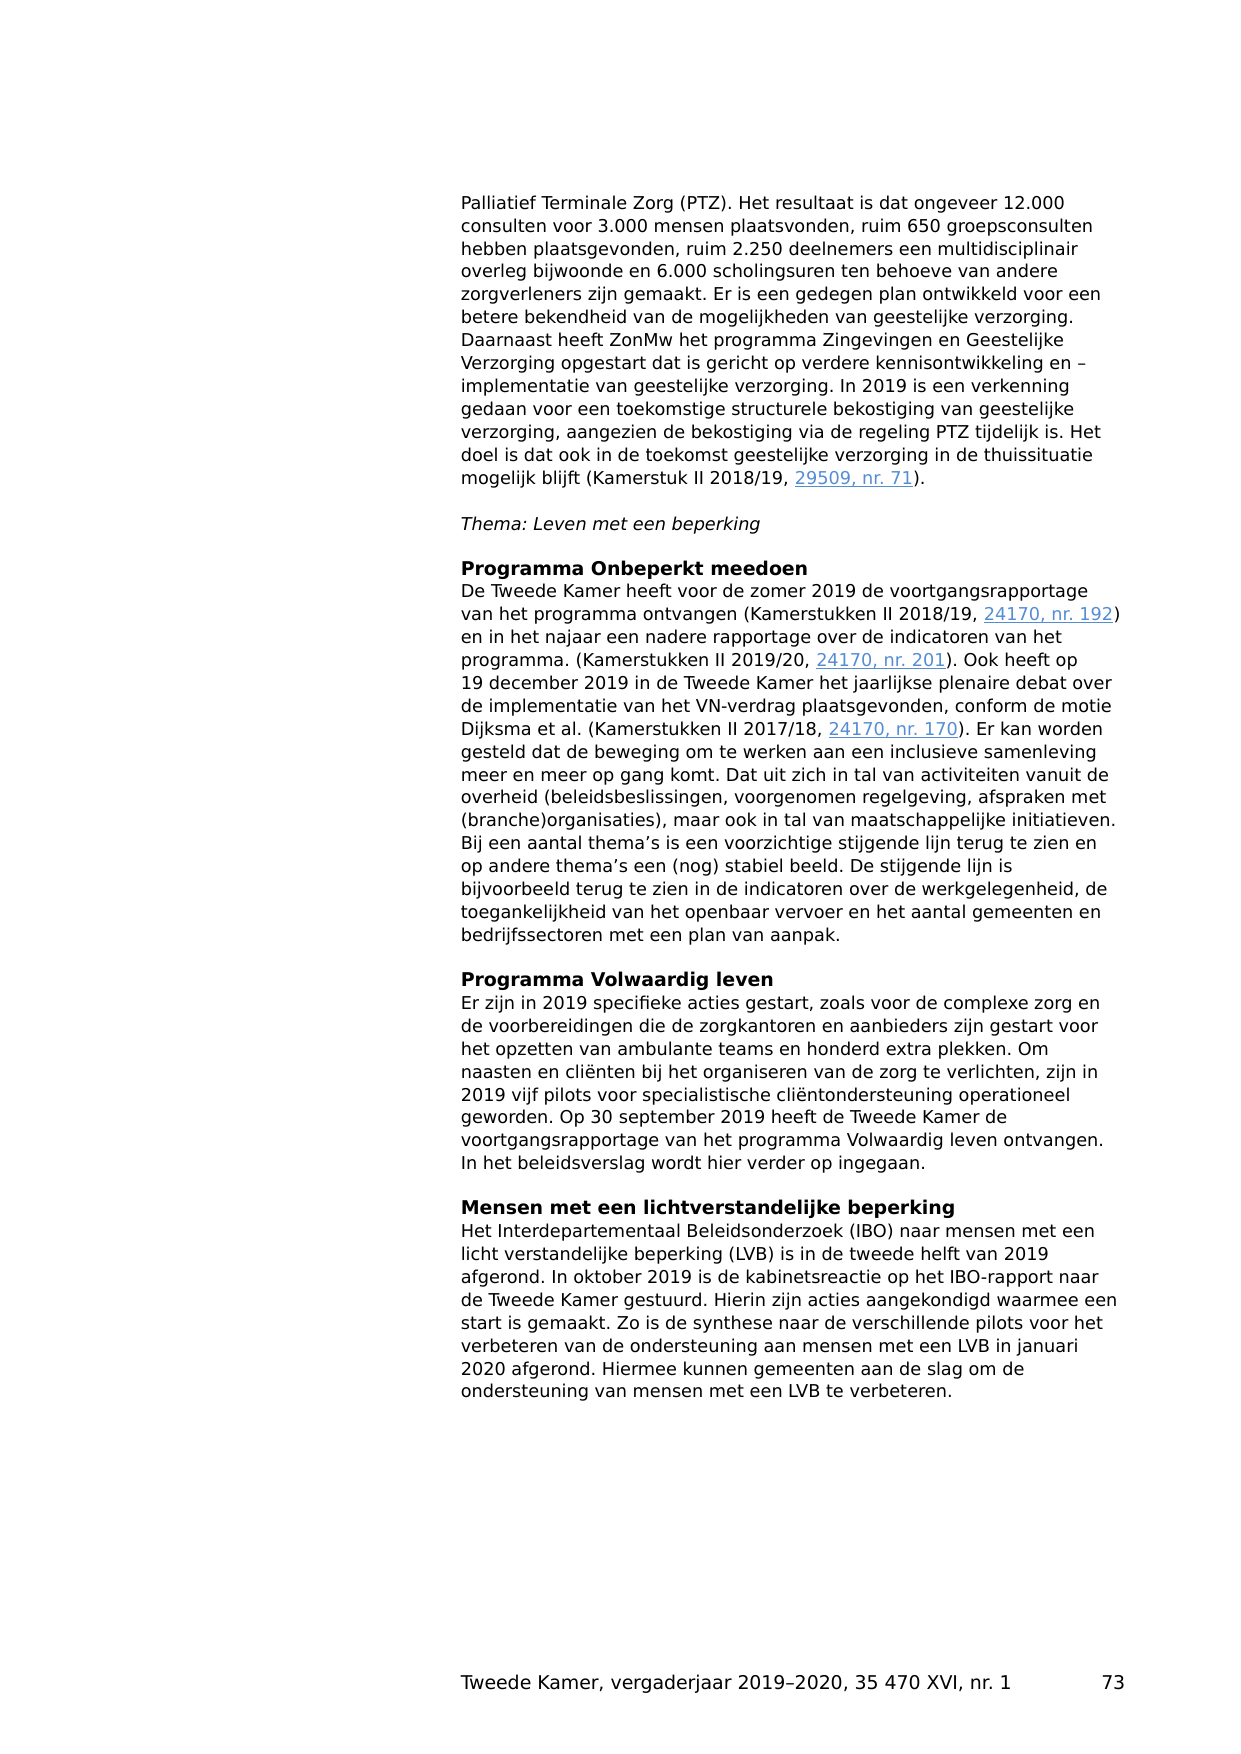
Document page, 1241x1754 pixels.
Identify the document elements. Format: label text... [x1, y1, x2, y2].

text Palliatief Terminale Zorg (PTZ). Het resultaat is dat ongeveer 12.000 consulten voor 3.000 mensen plaatsvonden, ruim 650 groepsconsulten hebben plaatsgevonden, ruim 2.250 deelnemers een multidisciplinair overleg bijwoonde en 6.000 scholingsuren ten behoeve van andere zorgverleners zijn gemaakt. Er is een gedegen plan ontwikkeld voor een betere bekendheid van de mogelijkheden van geestelijke verzorging. Daarnaast heeft ZonMw het programma Zingevingen en Geestelijke Verzorging opgestart dat is gericht op verdere kennisontwikkeling en –implementatie van geestelijke verzorging. In 2019 is een verkenning gedaan voor een toekomstige structurele bekostiging van geestelijke verzorging, aangezien de bekostiging via de regeling PTZ tijdelijk is. Het doel is dat ook in de toekomst geestelijke verzorging in de thuissituatie mogelijk blijft (Kamerstuk II 2018/19, 29509, nr. 71). [461, 191, 1125, 489]
text Het Interdepartementaal Beleidsonderzoek (IBO) naar mensen met een licht verstandelijke beperking (LVB) is in de tweede helft van 2019 afgerond. In oktober 2019 is de kabinetsreactie op het IBO-rapport naar de Tweede Kamer gestuurd. Hierin zijn acties aangekondigd waarmee een start is gemaakt. Zo is de synthese naar de verschillende pilots voor het verbeteren van de ondersteuning aan mensen met een LVB in januari 2020 afgerond. Hiermee kunnen gemeenten aan de slag om de ondersteuning van mensen met een LVB te verbeteren. [461, 1219, 1125, 1402]
text Programma Volwaardig leven [461, 969, 1125, 991]
text Mensen met een lichtverstandelijke beperking [461, 1197, 1125, 1219]
text Programma Onbeperkt meedoen [461, 557, 1125, 579]
text Er zijn in 2019 specifieke acties gestart, zoals voor de complexe zorg en de voorbereidingen die de zorgkantoren en aanbieders zijn gestart voor het opzetten van ambulante teams en honderd extra plekken. Om naasten en cliënten bij het organiseren van de zorg te verlichten, zijn in 2019 vijf pilots voor specialistische cliëntondersteuning operationeel geworden. Op 30 september 2019 heeft de Tweede Kamer de voortgangsrapportage van het programma Volwaardig leven ontvangen. In het beleidsverslag wordt hier verder op ingegaan. [461, 991, 1125, 1174]
text Thema: Leven met een beperking [461, 512, 1125, 534]
text De Tweede Kamer heeft voor de zomer 2019 de voortgangsrapportage van het programma ontvangen (Kamerstukken II 2018/19, 24170, nr. 192) en in het najaar een nadere rapportage over de indicatoren van het programma. (Kamerstukken II 2019/20, 24170, nr. 201). Ook heeft op 19 december 2019 in de Tweede Kamer het jaarlijkse plenaire debat over de implementatie van het VN-verdrag plaatsgevonden, conform de motie Dijksma et al. (Kamerstukken II 2017/18, 24170, nr. 170). Er kan worden gesteld dat de beweging om te werken aan een inclusieve samenleving meer en meer op gang komt. Dat uit zich in tal van activiteiten vanuit de overheid (beleidsbeslissingen, voorgenomen regelgeving, afspraken met (branche)organisaties), maar ook in tal van maatschappelijke initiatieven. Bij een aantal thema’s is een voorzichtige stijgende lijn terug te zien en op andere thema’s een (nog) stabiel beeld. De stijgende lijn is bijvoorbeeld terug te zien in de indicatoren over de werkgelegenheid, de toegankelijkheid van het openbaar vervoer en het aantal gemeenten en bedrijfssectoren met een plan van aanpak. [461, 579, 1125, 946]
